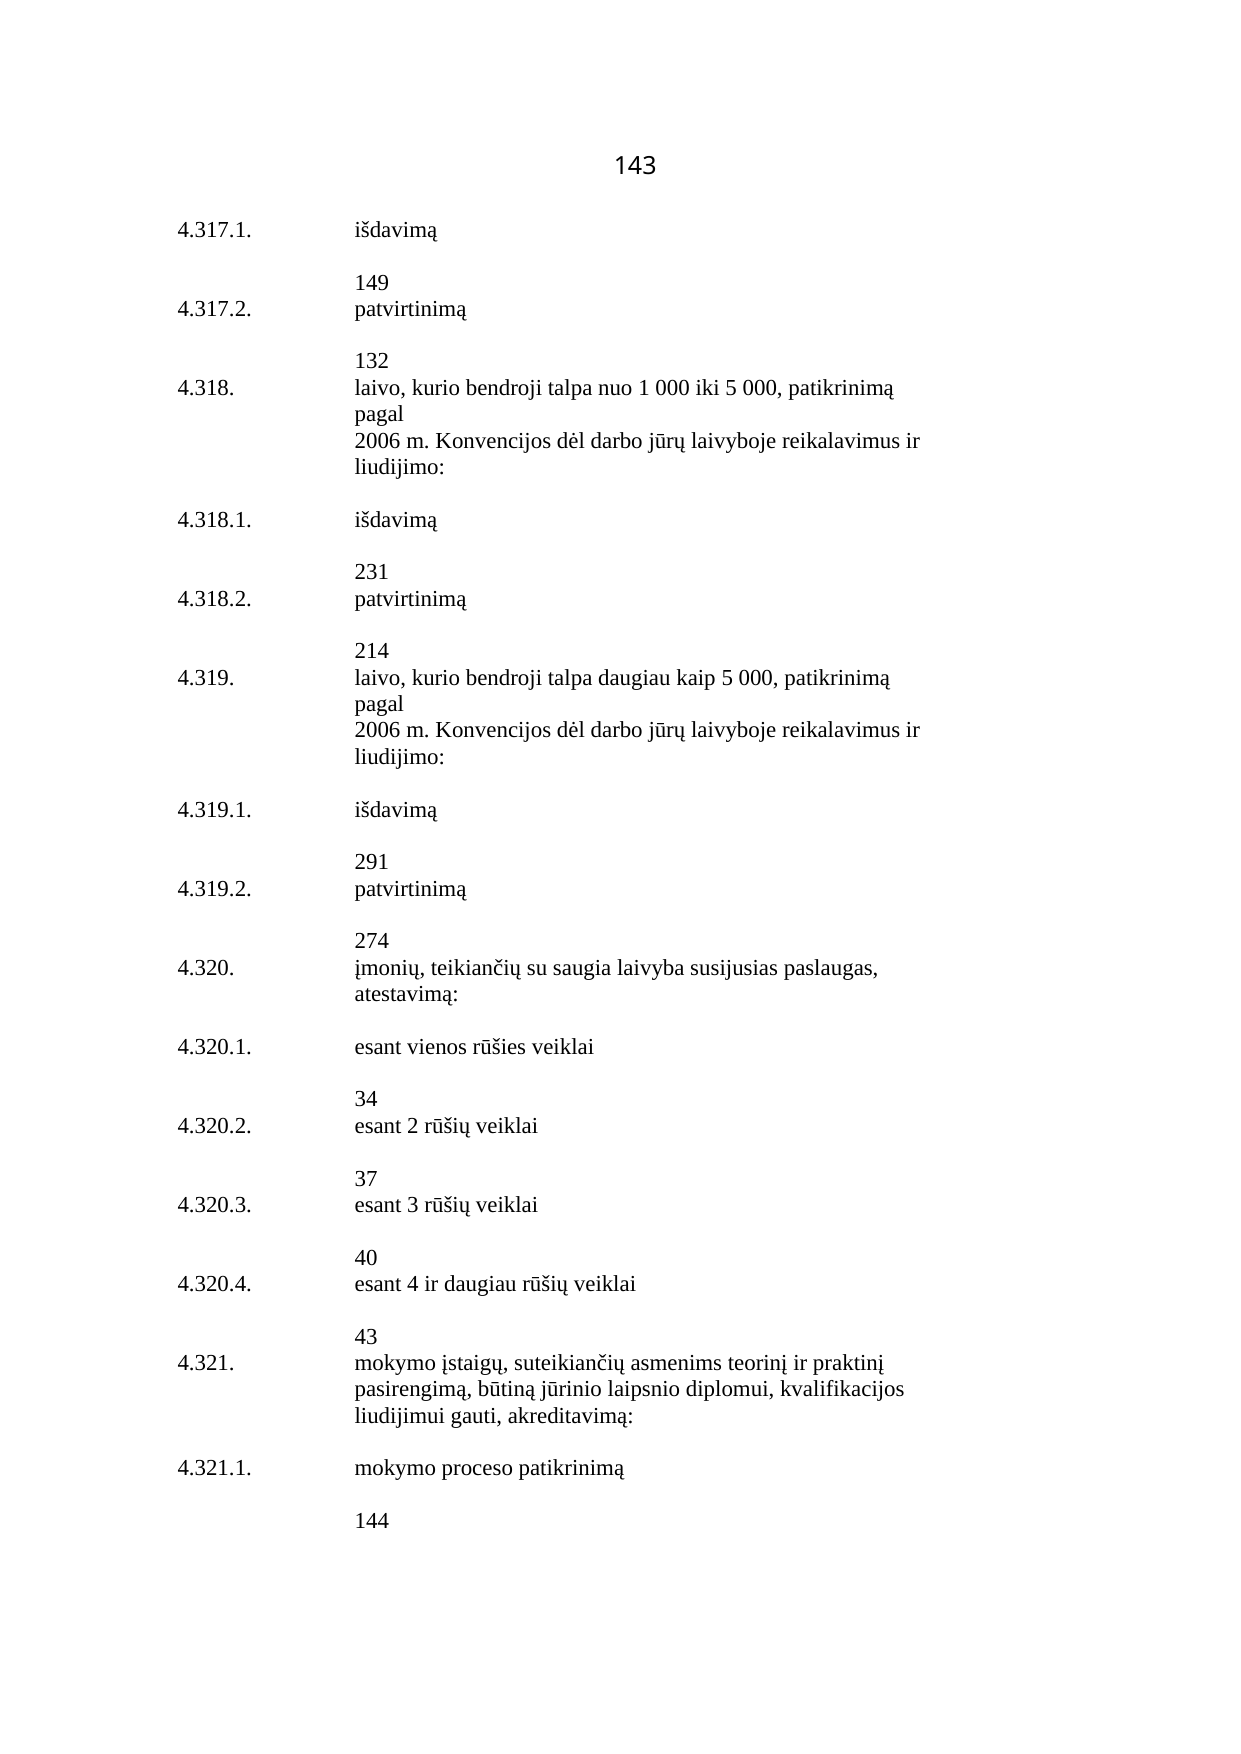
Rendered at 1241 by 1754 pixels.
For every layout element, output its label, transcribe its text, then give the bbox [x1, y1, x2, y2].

text 4.319.1. išdavimą 291 [177, 796, 945, 875]
text 4.320. įmonių, teikiančių su saugia laivyba susijusias paslaugas, [177, 954, 945, 980]
text pasirengimą, būtiną jūrinio laipsnio diplomui, kvalifikacijos [354, 1375, 945, 1402]
text 4.318. laivo, kurio bendroji talpa nuo 1 000 iki 5 000, patikrinimą pagal [177, 374, 945, 427]
text 2006 m. Konvencijos dėl darbo jūrų laivyboje reikalavimus ir [354, 717, 945, 743]
text 4.318.1. išdavimą 231 [177, 506, 945, 585]
text liudijimo: [354, 743, 945, 796]
text 4.318.2. patvirtinimą 214 [177, 585, 945, 664]
text 4.317.1. išdavimą 149 [177, 216, 945, 295]
text 4.319. laivo, kurio bendroji talpa daugiau kaip 5 000, patikrinimą pagal [177, 664, 945, 717]
text liudijimo: [354, 453, 945, 506]
text 4.320.2. esant 2 rūšių veiklai 37 [177, 1112, 945, 1191]
text 4.320.1. esant vienos rūšies veiklai 34 [177, 1033, 945, 1112]
text 4.317.2. patvirtinimą 132 [177, 295, 945, 374]
text liudijimui gauti, akreditavimą: [354, 1402, 945, 1454]
text 4.321. mokymo įstaigų, suteikiančių asmenims teorinį ir praktinį [177, 1349, 945, 1375]
text 4.320.3. esant 3 rūšių veiklai 40 [177, 1191, 945, 1270]
text 4.321.1. mokymo proceso patikrinimą 144 [177, 1454, 945, 1533]
text 2006 m. Konvencijos dėl darbo jūrų laivyboje reikalavimus ir [354, 427, 945, 453]
text 4.319.2. patvirtinimą 274 [177, 875, 945, 954]
text atestavimą: [354, 980, 945, 1033]
text 4.320.4. esant 4 ir daugiau rūšių veiklai 43 [177, 1270, 945, 1349]
